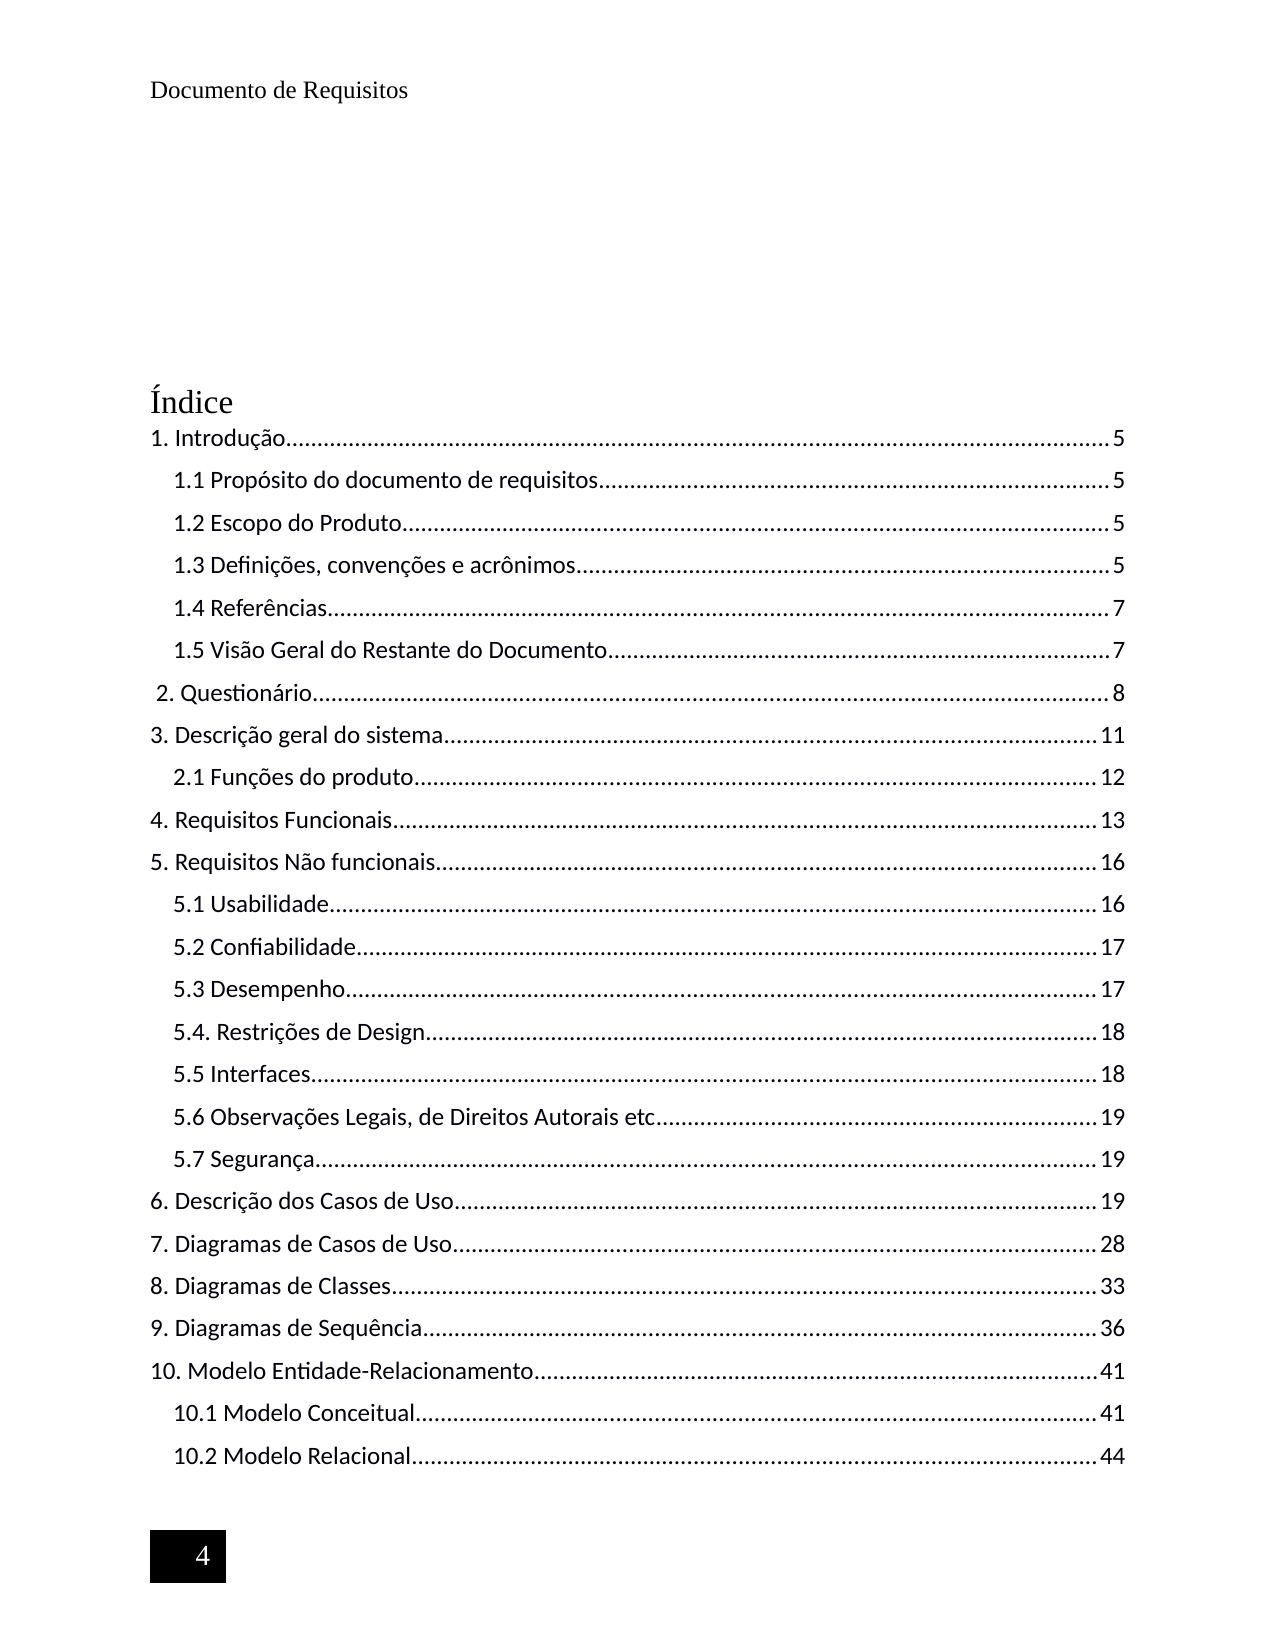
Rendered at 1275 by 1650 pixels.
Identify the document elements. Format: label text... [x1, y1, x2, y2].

text 1.4 Referências 7 [173, 592, 1125, 622]
text 5.6 Observações Legais, de Direitos Autorais etc 19 [173, 1101, 1125, 1131]
text 1.2 Escopo do Produto 5 [173, 507, 1125, 538]
text 10.2 Modelo Relacional 44 [173, 1440, 1125, 1470]
text 1.5 Visão Geral do Restante do Documento 7 [173, 634, 1125, 665]
text 1.1 Propósito do documento de requisitos 5 [173, 465, 1125, 495]
text 3. Descrição geral do sistema 11 [150, 719, 1125, 749]
text 5.1 Usabilidade 16 [173, 889, 1125, 919]
text 5.7 Segurança 19 [173, 1143, 1125, 1173]
text 5.4. Restrições de Design 18 [173, 1016, 1125, 1046]
text 1. Introdução 5 [150, 422, 1125, 453]
text 2.1 Funções do produto 12 [173, 761, 1125, 792]
text 5.2 Confiabilidade 17 [173, 931, 1125, 962]
text 10. Modelo Entidade-Relacionamento 41 [150, 1355, 1125, 1386]
text 5.3 Desempenho 17 [173, 973, 1125, 1004]
text 1.3 Definições, convenções e acrônimos 5 [173, 549, 1125, 580]
text 6. Descrição dos Casos de Uso 19 [150, 1185, 1125, 1216]
text 2. Questionário 8 [150, 677, 1125, 707]
text 4. Requisitos Funcionais 13 [150, 804, 1125, 834]
subtitle Índice [150, 382, 1125, 420]
text 5. Requisitos Não funcionais 16 [150, 846, 1125, 877]
text 7. Diagramas de Casos de Uso 28 [150, 1228, 1125, 1258]
text 9. Diagramas de Sequência 36 [150, 1313, 1125, 1343]
text 10.1 Modelo Conceitual 41 [173, 1397, 1125, 1428]
text 5.5 Interfaces 18 [173, 1058, 1125, 1089]
text 8. Diagramas de Classes 33 [150, 1270, 1125, 1301]
